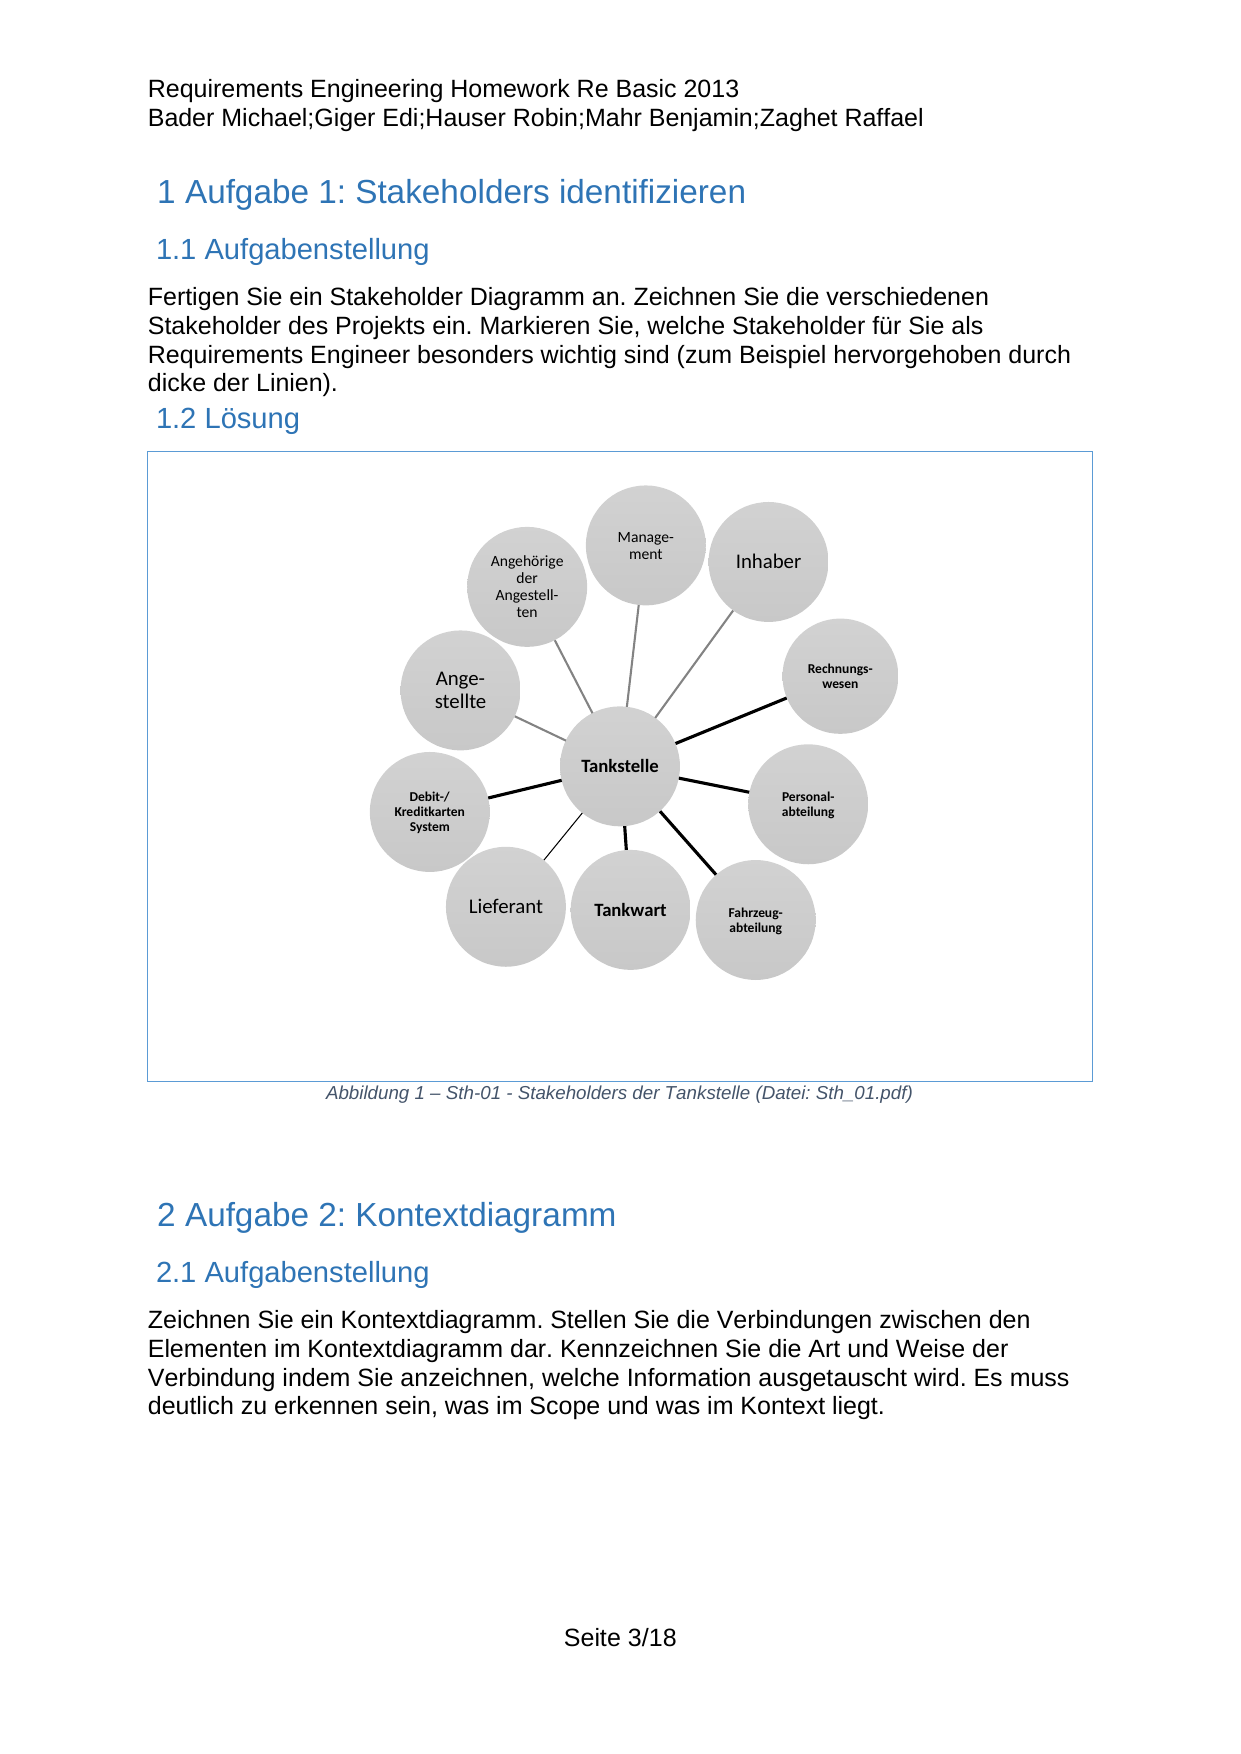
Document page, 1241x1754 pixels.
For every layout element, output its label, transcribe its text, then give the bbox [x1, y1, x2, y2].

text Fertigen Sie ein Stakeholder Diagramm an. Zeichnen Sie die verschiedenen Stakeholder des Projekts ein. Markieren Sie, welche Stakeholder für Sie als Requirements Engineer besonders wichtig sind (zum Beispiel hervorgehoben durch dicke der Linien). [148, 282, 1093, 397]
subtitle Aufgabenstellung [148, 232, 1093, 265]
subtitle Aufgabenstellung [148, 1255, 1093, 1288]
subtitle Aufgabe 2: Kontextdiagramm [148, 1196, 1093, 1234]
subtitle Aufgabe 1: Stakeholders identifizieren [148, 173, 1093, 211]
subtitle Lösung [148, 401, 1093, 435]
text Zeichnen Sie ein Kontextdiagramm. Stellen Sie die Verbindungen zwischen den Elementen im Kontextdiagramm dar. Kennzeichnen Sie die Art und Weise der Verbindung indem Sie anzeichnen, welche Information ausgetauscht wird. Es muss deutlich zu erkennen sein, was im Scope und was im Kontext liegt. [148, 1305, 1093, 1420]
text Abbildung 1 – Sth-01 - Stakeholders der Tankstelle (Datei: Sth_01.pdf) [148, 1082, 1093, 1103]
